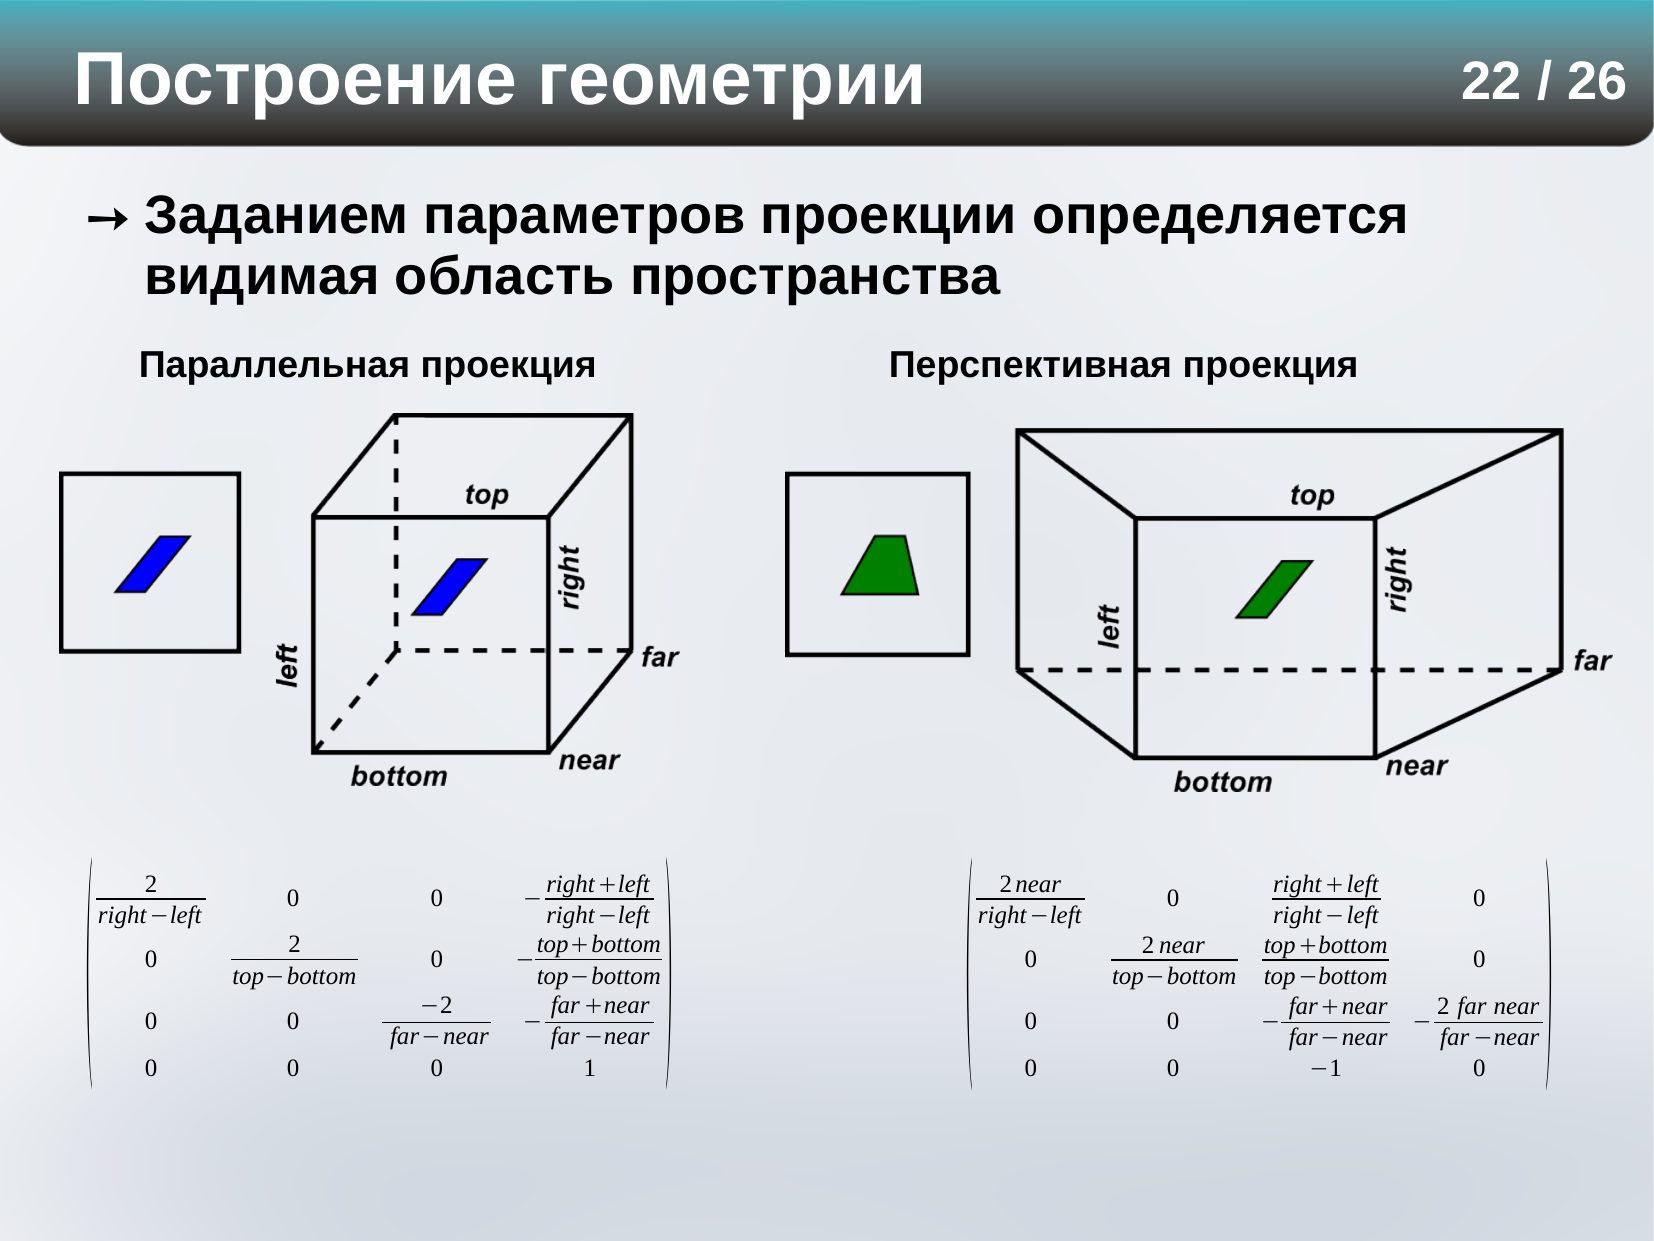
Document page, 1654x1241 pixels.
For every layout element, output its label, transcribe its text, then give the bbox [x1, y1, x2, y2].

text_box Построение геометрии [59, 29, 1418, 129]
text_box <номер> / 26 [1446, 42, 1654, 179]
picture [0, 0, 1654, 1241]
text_box Перспективная проекция [874, 336, 1376, 394]
text_box Параллельная проекция [124, 336, 626, 394]
chart [79, 856, 680, 1092]
chart [959, 856, 1560, 1093]
text_box Заданием параметров проекции определяется видимая область пространства [70, 177, 1506, 314]
